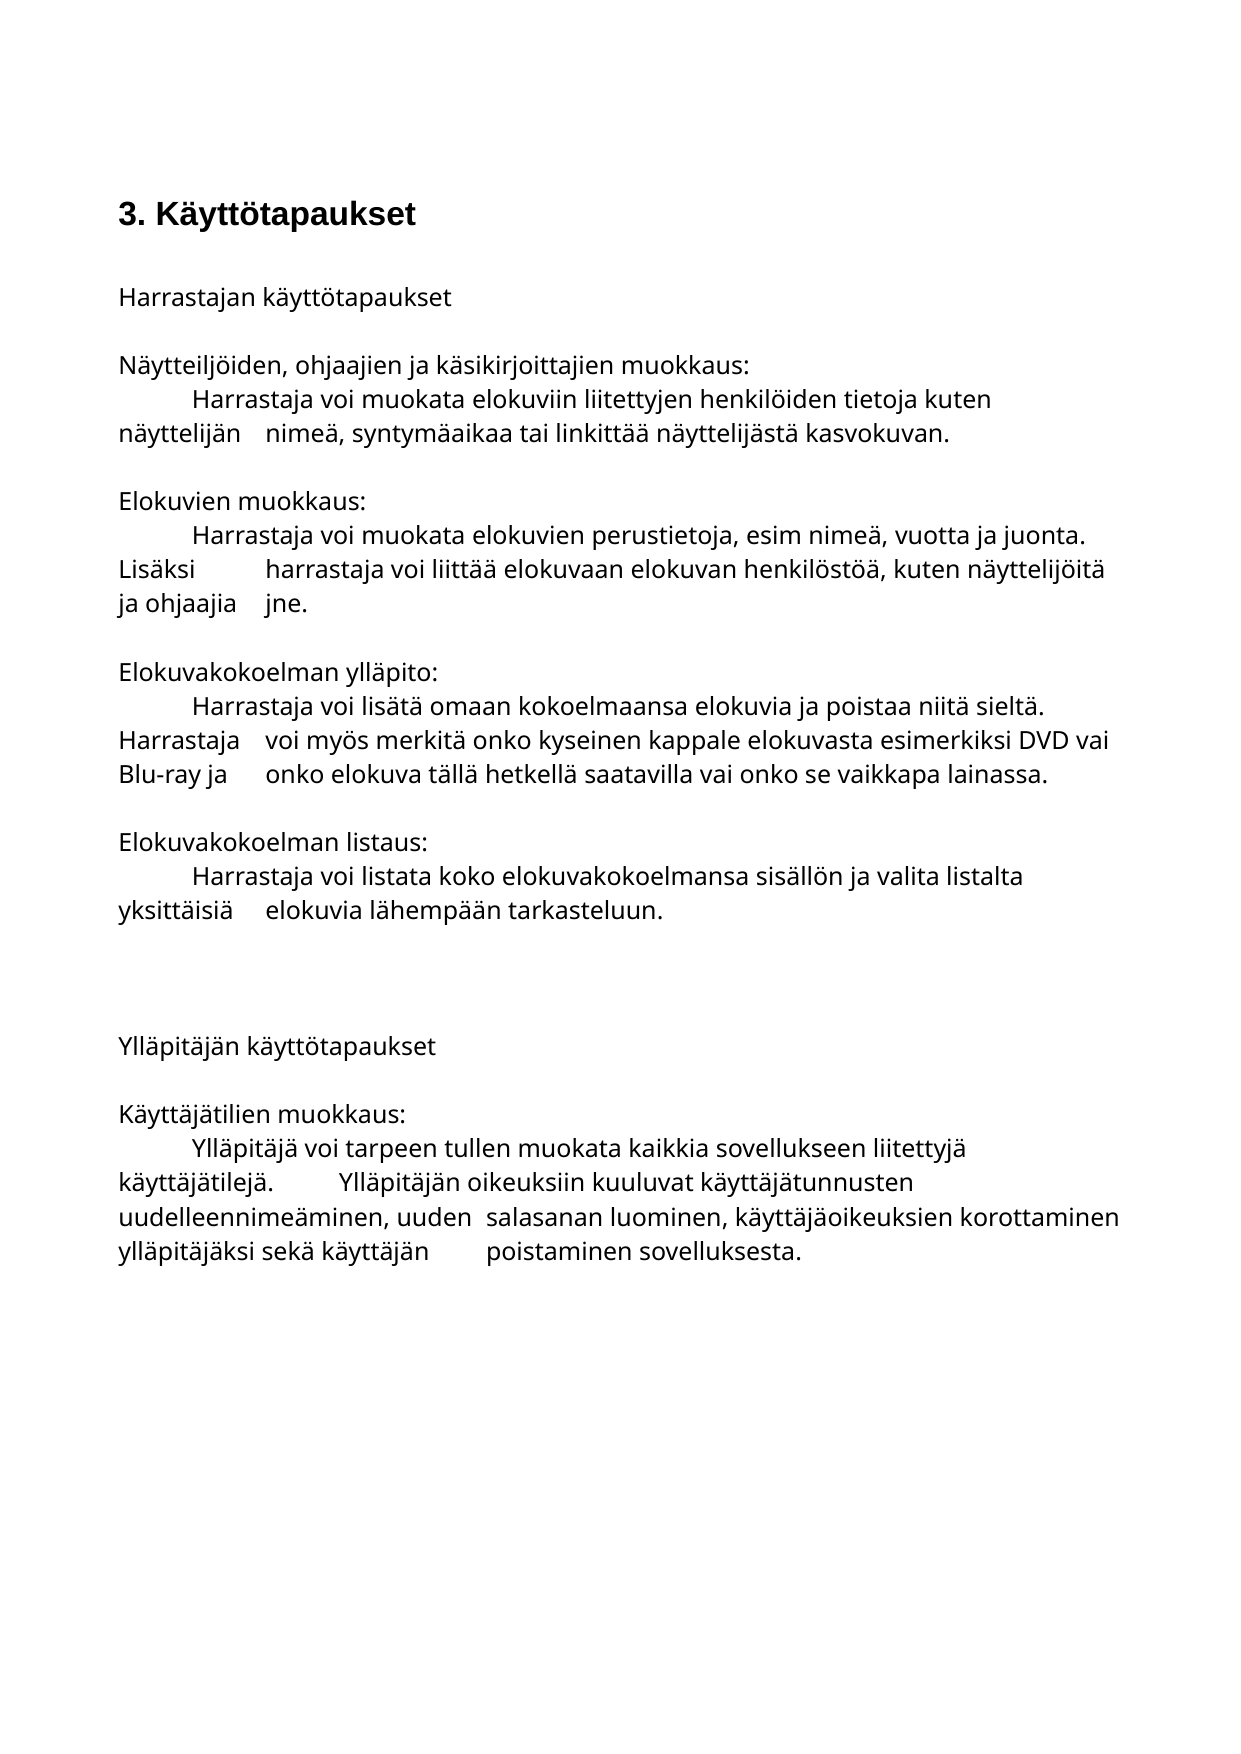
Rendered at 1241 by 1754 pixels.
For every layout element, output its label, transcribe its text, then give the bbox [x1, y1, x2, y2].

text Elokuvien muokkaus: [118, 484, 1122, 518]
text Ylläpitäjän käyttötapaukset [118, 1029, 1122, 1063]
text Harrastaja voi listata koko elokuvakokoelmansa sisällön ja valita listalta yksittäisiä elokuvia lähempään tarkasteluun. [118, 858, 1122, 927]
text Harrastajan käyttötapaukset [118, 279, 1122, 313]
text Ylläpitäjä voi tarpeen tullen muokata kaikkia sovellukseen liitettyjä käyttäjätilejä. Ylläpitäjän oikeuksiin kuuluvat käyttäjätunnusten uudelleennimeäminen, uuden salasanan luominen, käyttäjäoikeuksien korottaminen ylläpitäjäksi sekä käyttäjän poistaminen sovelluksesta. [118, 1131, 1122, 1267]
text Harrastaja voi muokata elokuvien perustietoja, esim nimeä, vuotta ja juonta. Lisäksi harrastaja voi liittää elokuvaan elokuvan henkilöstöä, kuten näyttelijöitä ja ohjaajia jne. [118, 518, 1122, 620]
text Näytteiljöiden, ohjaajien ja käsikirjoittajien muokkaus: [118, 348, 1122, 382]
text Elokuvakokoelman ylläpito: [118, 654, 1122, 688]
text Käyttäjätilien muokkaus: [118, 1097, 1122, 1131]
subtitle 3. Käyttötapaukset [118, 194, 1122, 233]
text Harrastaja voi muokata elokuviin liitettyjen henkilöiden tietoja kuten näyttelijän nimeä, syntymäaikaa tai linkittää näyttelijästä kasvokuvan. [118, 382, 1122, 450]
text Elokuvakokoelman listaus: [118, 824, 1122, 858]
text Harrastaja voi lisätä omaan kokoelmaansa elokuvia ja poistaa niitä sieltä. Harrastaja voi myös merkitä onko kyseinen kappale elokuvasta esimerkiksi DVD vai Blu-ray ja onko elokuva tällä hetkellä saatavilla vai onko se vaikkapa lainassa. [118, 688, 1122, 790]
